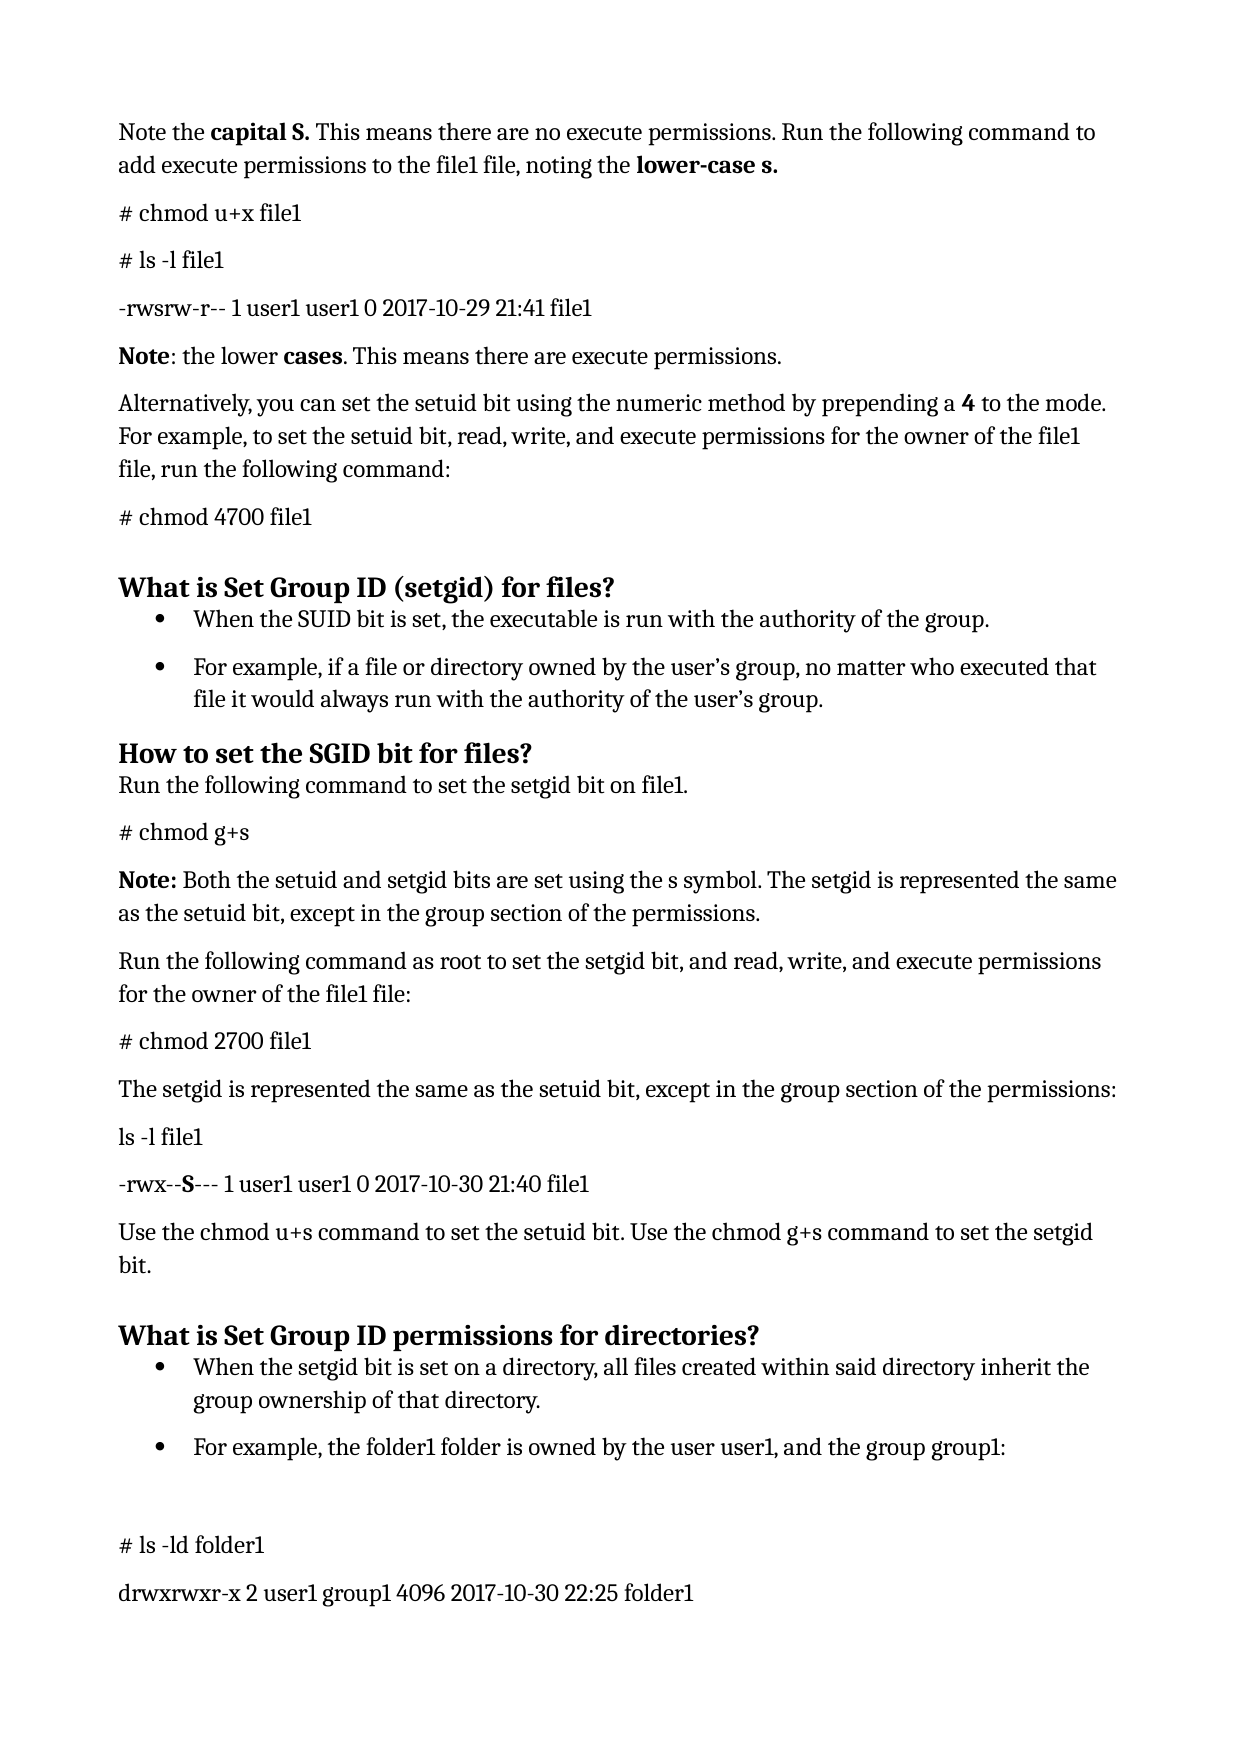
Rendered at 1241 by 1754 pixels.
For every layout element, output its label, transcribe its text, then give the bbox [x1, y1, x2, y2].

list When the SUID bit is set, the executable is run with the authority of the group. [156, 605, 1122, 633]
text Use the chmod u+s command to set the setuid bit. Use the chmod g+s command to set the setgid bit. [118, 1218, 1122, 1279]
text Note: Both the setuid and setgid bits are set using the s symbol. The setgid is represented the same as the setuid bit, except in the group section of the permissions. [118, 866, 1122, 928]
text Run the following command to set the setgid bit on file1. [118, 771, 1122, 799]
list For example, the folder1 folder is owned by the user user1, and the group group1: [156, 1433, 1122, 1462]
text # ls -ld folder1 [118, 1531, 1122, 1560]
subtitle What is Set Group ID (setgid) for files? [118, 571, 1122, 605]
subtitle How to set the SGID bit for files? [118, 737, 1122, 771]
text Run the following command as root to set the setgid bit, and read, write, and execute permissions for the owner of the file1 file: [118, 947, 1122, 1008]
list When the setgid bit is set on a directory, all files created within said directory inherit the group ownership of that directory. [156, 1353, 1122, 1414]
text ls -l file1 [118, 1122, 1122, 1151]
text # chmod u+x file1 [118, 199, 1122, 227]
text drwxrwxr-x 2 user1 group1 4096 2017-10-30 22:25 folder1 [118, 1579, 1122, 1607]
list For example, if a file or directory owned by the user’s group, no matter who executed that file it would always run with the authority of the user’s group. [156, 652, 1122, 714]
text # chmod g+s [118, 818, 1122, 847]
text # chmod 4700 file1 [118, 503, 1122, 532]
text # chmod 2700 file1 [118, 1027, 1122, 1056]
text -rwsrw-r-- 1 user1 user1 0 2017-10-29 21:41 file1 [118, 294, 1122, 323]
text # ls -l file1 [118, 246, 1122, 275]
text Alternatively, you can set the setuid bit using the numeric method by prepending a 4 to the mode. For example, to set the setuid bit, read, write, and execute permissions for the owner of the file1 file, run the following command: [118, 389, 1122, 484]
subtitle What is Set Group ID permissions for directories? [118, 1319, 1122, 1353]
text Note the capital S. This means there are no execute permissions. Run the following command to add execute permissions to the file1 file, noting the lower-case s. [118, 118, 1122, 180]
text The setgid is represented the same as the setuid bit, except in the group section of the permissions: [118, 1075, 1122, 1103]
text -rwx--S--- 1 user1 user1 0 2017-10-30 21:40 file1 [118, 1170, 1122, 1199]
text Note: the lower cases. This means there are execute permissions. [118, 342, 1122, 370]
